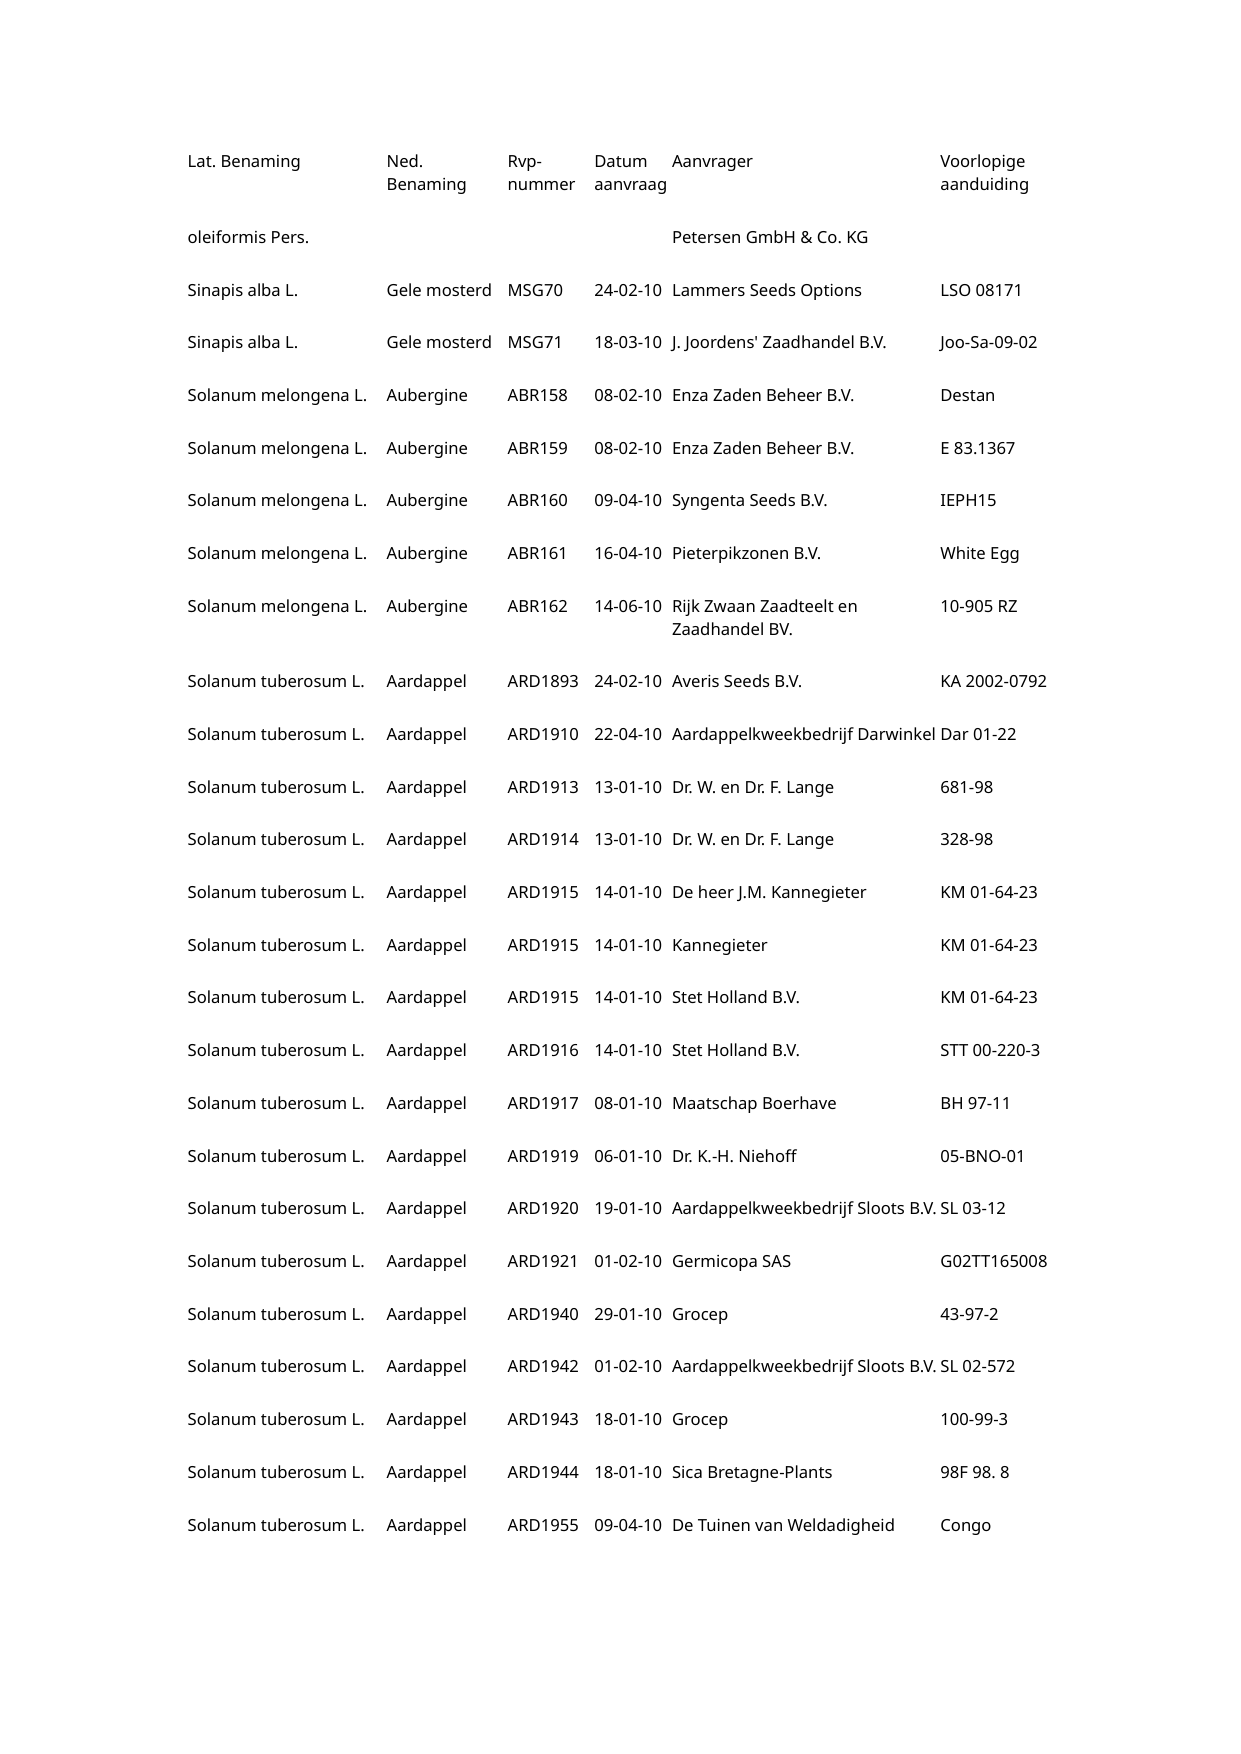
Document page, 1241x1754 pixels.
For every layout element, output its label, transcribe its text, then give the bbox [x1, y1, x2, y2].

table_cell Stet Holland B.V. [672, 1039, 940, 1091]
table_cell 18-01-10 [594, 1460, 672, 1513]
table_cell 13-01-10 [594, 775, 672, 828]
table_cell 100-99-3 [940, 1408, 1053, 1460]
table_cell Aubergine [386, 542, 507, 594]
table_cell E 83.1367 [940, 436, 1053, 489]
table_cell 05-BNO-01 [940, 1144, 1053, 1197]
table_cell ABR158 [508, 384, 594, 436]
table_cell Destan [940, 384, 1053, 436]
table_cell Solanum tuberosum L. [188, 723, 386, 775]
table_cell ABR160 [508, 489, 594, 542]
table_cell Congo [940, 1513, 1053, 1566]
table_cell Aardappel [386, 1197, 507, 1249]
table_cell Aubergine [386, 489, 507, 542]
table_cell G02TT165008 [940, 1250, 1053, 1302]
table_cell Solanum tuberosum L. [188, 1250, 386, 1302]
table_cell 98F 98. 8 [940, 1460, 1053, 1513]
table_cell 24-02-10 [594, 670, 672, 722]
table_cell KM 01-64-23 [940, 986, 1053, 1039]
table_cell Aardappelkweekbedrijf Sloots B.V. [672, 1197, 940, 1249]
table_cell Solanum melongena L. [188, 542, 386, 594]
table_cell ARD1921 [508, 1250, 594, 1302]
table_cell Solanum tuberosum L. [188, 881, 386, 933]
table_cell SL 02-572 [940, 1355, 1053, 1408]
table_cell ARD1940 [508, 1302, 594, 1355]
table_header Rvp-nummer [508, 150, 594, 225]
table_cell Sica Bretagne-Plants [672, 1460, 940, 1513]
table_header Aanvrager [672, 150, 940, 225]
table_cell ABR161 [508, 542, 594, 594]
table_cell ABR159 [508, 436, 594, 489]
table_cell 14-01-10 [594, 881, 672, 933]
table_cell 09-04-10 [594, 1513, 672, 1566]
table_cell Lammers Seeds Options [672, 278, 940, 331]
table_cell Aardappel [386, 1355, 507, 1408]
table_cell Solanum tuberosum L. [188, 933, 386, 986]
table_cell Solanum melongena L. [188, 384, 386, 436]
table_cell Averis Seeds B.V. [672, 670, 940, 722]
table_cell 14-01-10 [594, 933, 672, 986]
table_cell Aardappel [386, 1039, 507, 1091]
table_cell [508, 225, 594, 278]
table_cell KM 01-64-23 [940, 881, 1053, 933]
table_cell Solanum melongena L. [188, 594, 386, 670]
table_cell Kannegieter [672, 933, 940, 986]
table_cell Dr. W. en Dr. F. Lange [672, 775, 940, 828]
table_cell Solanum melongena L. [188, 489, 386, 542]
table_cell Gele mosterd [386, 331, 507, 383]
table_cell [594, 225, 672, 278]
table_cell ARD1914 [508, 828, 594, 881]
table_cell Solanum tuberosum L. [188, 670, 386, 722]
table_cell 22-04-10 [594, 723, 672, 775]
table_cell Aardappel [386, 670, 507, 722]
table_cell ARD1916 [508, 1039, 594, 1091]
table_cell Aubergine [386, 594, 507, 670]
table_cell Stet Holland B.V. [672, 986, 940, 1039]
table_cell Solanum tuberosum L. [188, 1039, 386, 1091]
table_cell 14-01-10 [594, 986, 672, 1039]
table_cell Grocep [672, 1302, 940, 1355]
table_cell 681-98 [940, 775, 1053, 828]
table_cell Maatschap Boerhave [672, 1091, 940, 1144]
table_cell KA 2002-0792 [940, 670, 1053, 722]
table_header Voorlopige aanduiding [940, 150, 1053, 225]
table_cell MSG70 [508, 278, 594, 331]
table_cell [386, 225, 507, 278]
table_cell Aardappel [386, 986, 507, 1039]
table_cell [940, 225, 1053, 278]
table_cell Solanum tuberosum L. [188, 1460, 386, 1513]
table_cell ARD1920 [508, 1197, 594, 1249]
table_cell Aardappel [386, 1513, 507, 1566]
table_cell Dr. K.-H. Niehoff [672, 1144, 940, 1197]
table_cell BH 97-11 [940, 1091, 1053, 1144]
table_cell ARD1944 [508, 1460, 594, 1513]
table_cell Solanum tuberosum L. [188, 828, 386, 881]
table_cell Aubergine [386, 384, 507, 436]
table_cell Aardappel [386, 828, 507, 881]
table_cell Aardappel [386, 723, 507, 775]
table_cell ARD1943 [508, 1408, 594, 1460]
table_cell 18-01-10 [594, 1408, 672, 1460]
table_cell ARD1917 [508, 1091, 594, 1144]
table_cell Aardappel [386, 775, 507, 828]
table_cell Sinapis alba L. [188, 278, 386, 331]
table_cell Aardappelkweekbedrijf Sloots B.V. [672, 1355, 940, 1408]
table_cell Aardappel [386, 1091, 507, 1144]
table_cell Solanum tuberosum L. [188, 1513, 386, 1566]
table_cell Germicopa SAS [672, 1250, 940, 1302]
table_cell Dar 01-22 [940, 723, 1053, 775]
table_cell ARD1915 [508, 986, 594, 1039]
table_cell ABR162 [508, 594, 594, 670]
table_cell 08-02-10 [594, 436, 672, 489]
table_cell Sinapis alba L. [188, 331, 386, 383]
table_cell De Tuinen van Weldadigheid [672, 1513, 940, 1566]
table_cell SL 03-12 [940, 1197, 1053, 1249]
table_cell 19-01-10 [594, 1197, 672, 1249]
table_cell 08-01-10 [594, 1091, 672, 1144]
table_cell ARD1915 [508, 933, 594, 986]
table_cell 16-04-10 [594, 542, 672, 594]
table_cell J. Joordens' Zaadhandel B.V. [672, 331, 940, 383]
table_cell 13-01-10 [594, 828, 672, 881]
table_cell White Egg [940, 542, 1053, 594]
table_cell 10-905 RZ [940, 594, 1053, 670]
table_cell ARD1893 [508, 670, 594, 722]
table_cell Solanum tuberosum L. [188, 1197, 386, 1249]
table_cell Solanum tuberosum L. [188, 1408, 386, 1460]
table_cell 08-02-10 [594, 384, 672, 436]
table_cell oleiformis Pers. [188, 225, 386, 278]
table_cell Aardappel [386, 1302, 507, 1355]
table_header Ned. Benaming [386, 150, 507, 225]
table_cell 06-01-10 [594, 1144, 672, 1197]
table_cell Aardappelkweekbedrijf Darwinkel [672, 723, 940, 775]
table_cell 09-04-10 [594, 489, 672, 542]
table_cell 328-98 [940, 828, 1053, 881]
table_cell Rijk Zwaan Zaadteelt en Zaadhandel BV. [672, 594, 940, 670]
table_cell 18-03-10 [594, 331, 672, 383]
table_cell Grocep [672, 1408, 940, 1460]
table_cell LSO 08171 [940, 278, 1053, 331]
table_cell 29-01-10 [594, 1302, 672, 1355]
table_cell Solanum tuberosum L. [188, 1355, 386, 1408]
table_cell IEPH15 [940, 489, 1053, 542]
table_cell Petersen GmbH & Co. KG [672, 225, 940, 278]
table_cell 43-97-2 [940, 1302, 1053, 1355]
table_cell Solanum tuberosum L. [188, 1144, 386, 1197]
table_cell ARD1919 [508, 1144, 594, 1197]
table_cell Aardappel [386, 881, 507, 933]
table_cell 24-02-10 [594, 278, 672, 331]
table_cell Dr. W. en Dr. F. Lange [672, 828, 940, 881]
table_cell MSG71 [508, 331, 594, 383]
table_cell Solanum tuberosum L. [188, 775, 386, 828]
table_cell Pieterpikzonen B.V. [672, 542, 940, 594]
table_cell Enza Zaden Beheer B.V. [672, 436, 940, 489]
table_cell Solanum melongena L. [188, 436, 386, 489]
table_cell Aardappel [386, 1460, 507, 1513]
table_cell Gele mosterd [386, 278, 507, 331]
table_cell ARD1955 [508, 1513, 594, 1566]
table_cell ARD1913 [508, 775, 594, 828]
table_cell Solanum tuberosum L. [188, 1091, 386, 1144]
table_cell 01-02-10 [594, 1250, 672, 1302]
table_cell ARD1942 [508, 1355, 594, 1408]
table_cell STT 00-220-3 [940, 1039, 1053, 1091]
table_cell De heer J.M. Kannegieter [672, 881, 940, 933]
table_cell Enza Zaden Beheer B.V. [672, 384, 940, 436]
table_cell Solanum tuberosum L. [188, 1302, 386, 1355]
table_cell Aardappel [386, 1408, 507, 1460]
table_cell 01-02-10 [594, 1355, 672, 1408]
table_cell Syngenta Seeds B.V. [672, 489, 940, 542]
table_cell Aardappel [386, 933, 507, 986]
table_cell Solanum tuberosum L. [188, 986, 386, 1039]
table_cell ARD1915 [508, 881, 594, 933]
table_cell 14-06-10 [594, 594, 672, 670]
table_cell Joo-Sa-09-02 [940, 331, 1053, 383]
table_header Datum aanvraag [594, 150, 672, 225]
table_cell Aardappel [386, 1144, 507, 1197]
table_cell Aubergine [386, 436, 507, 489]
table_cell ARD1910 [508, 723, 594, 775]
table_cell KM 01-64-23 [940, 933, 1053, 986]
table_cell Aardappel [386, 1250, 507, 1302]
table_header Lat. Benaming [188, 150, 386, 225]
table_cell 14-01-10 [594, 1039, 672, 1091]
